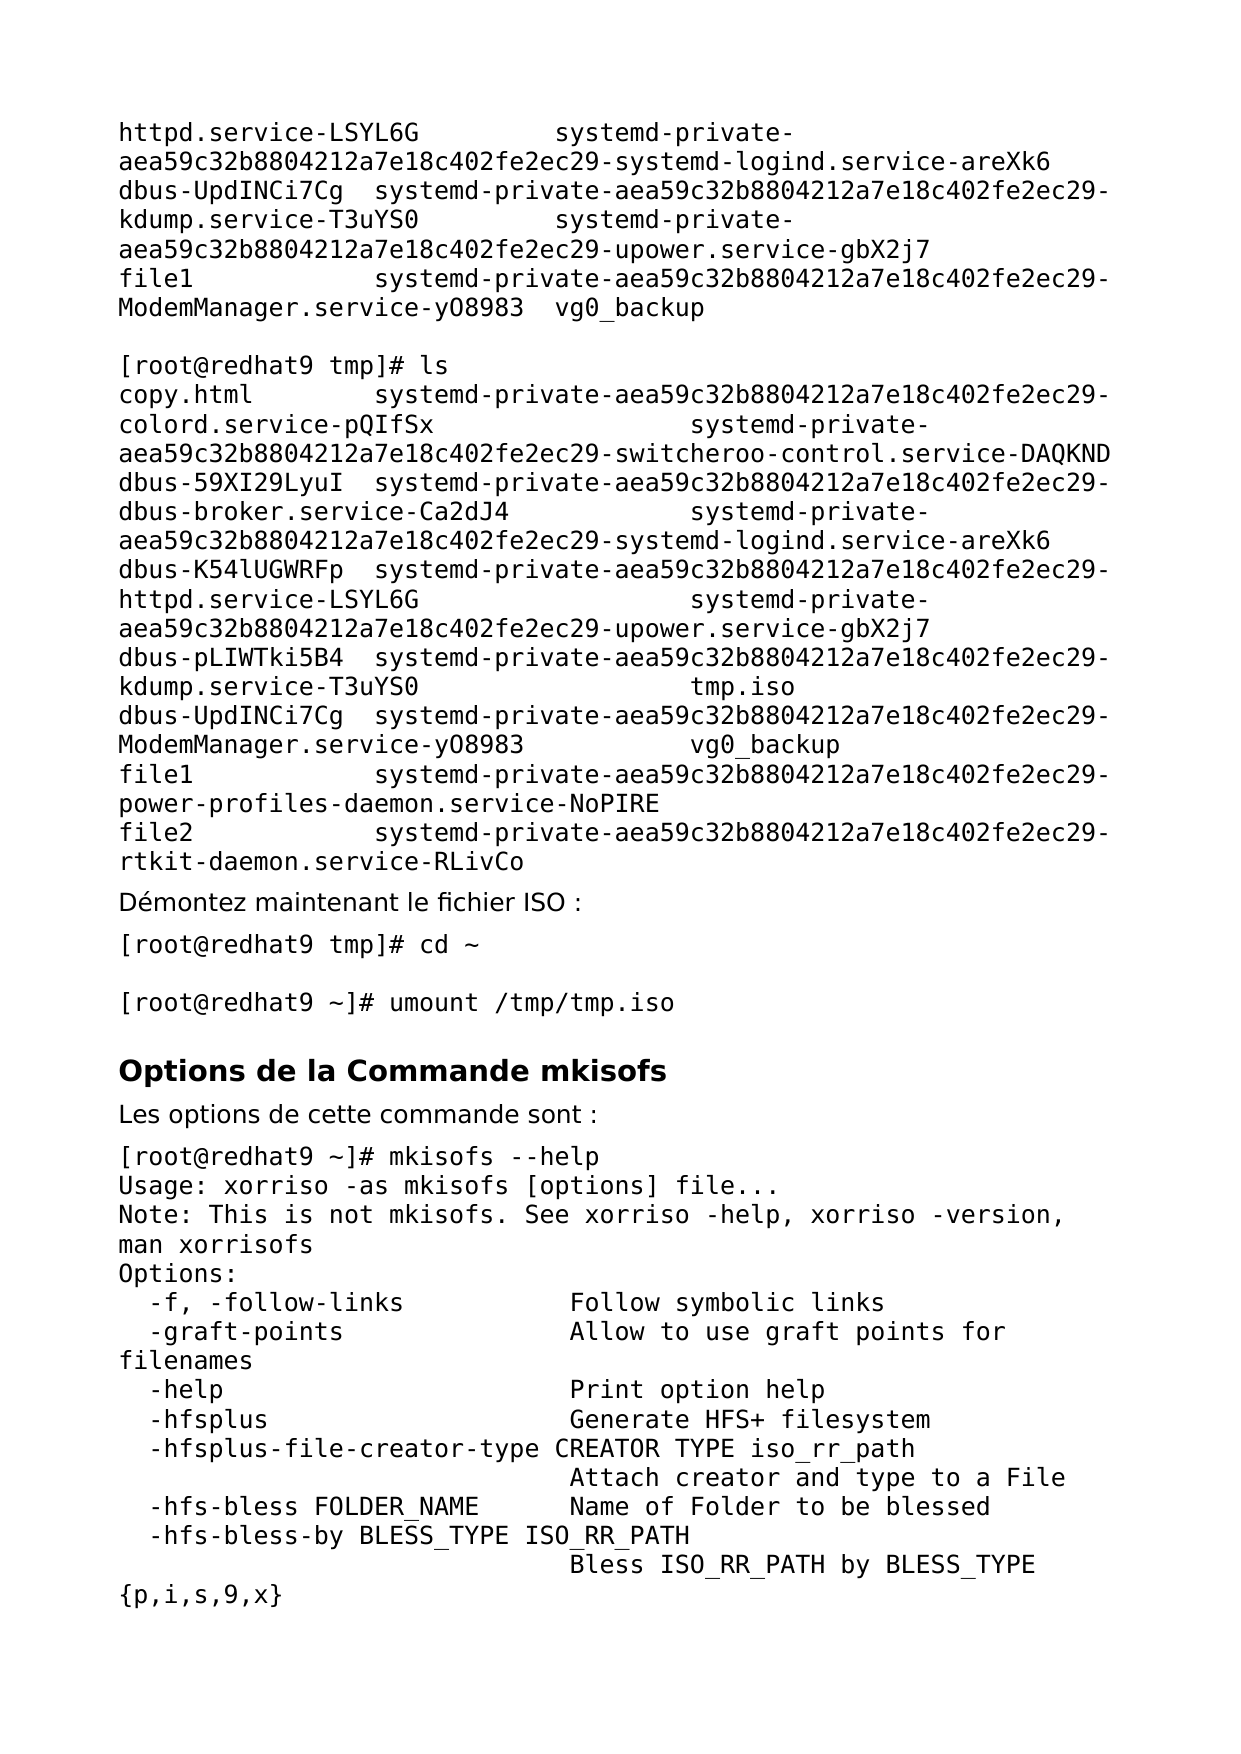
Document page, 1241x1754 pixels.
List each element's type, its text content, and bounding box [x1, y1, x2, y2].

text httpd.service-LSYL6G systemd-private-aea59c32b8804212a7e18c402fe2ec29-systemd-logind.service-areXk6 dbus-UpdINCi7Cg systemd-private-aea59c32b8804212a7e18c402fe2ec29-kdump.service-T3uYS0 systemd-private-aea59c32b8804212a7e18c402fe2ec29-upower.service-gbX2j7 file1 systemd-private-aea59c32b8804212a7e18c402fe2ec29-ModemManager.service-yO8983 vg0_backup [root@redhat9 tmp]# ls copy.html systemd-private-aea59c32b8804212a7e18c402fe2ec29-colord.service-pQIfSx systemd-private-aea59c32b8804212a7e18c402fe2ec29-switcheroo-control.service-DAQKND dbus-59XI29LyuI systemd-private-aea59c32b8804212a7e18c402fe2ec29-dbus-broker.service-Ca2dJ4 systemd-private-aea59c32b8804212a7e18c402fe2ec29-systemd-logind.service-areXk6 dbus-K54lUGWRFp systemd-private-aea59c32b8804212a7e18c402fe2ec29-httpd.service-LSYL6G systemd-private-aea59c32b8804212a7e18c402fe2ec29-upower.service-gbX2j7 dbus-pLIWTki5B4 systemd-private-aea59c32b8804212a7e18c402fe2ec29-kdump.service-T3uYS0 tmp.iso dbus-UpdINCi7Cg systemd-private-aea59c32b8804212a7e18c402fe2ec29-ModemManager.service-yO8983 vg0_backup file1 systemd-private-aea59c32b8804212a7e18c402fe2ec29-power-profiles-daemon.service-NoPIRE file2 systemd-private-aea59c32b8804212a7e18c402fe2ec29-rtkit-daemon.service-RLivCo [118, 118, 1122, 876]
text [root@redhat9 tmp]# cd ~ [root@redhat9 ~]# umount /tmp/tmp.iso [118, 930, 1122, 1017]
text Démontez maintenant le fichier ISO : [118, 888, 1122, 917]
text Les options de cette commande sont : [118, 1101, 1122, 1130]
subtitle Options de la Commande mkisofs [118, 1054, 1122, 1088]
text [root@redhat9 ~]# mkisofs --help Usage: xorriso -as mkisofs [options] file... Note: This is not mkisofs. See xorriso -help, xorriso -version, man xorrisofs Options: -f, -follow-links Follow symbolic links -graft-points Allow to use graft points for filenames -help Print option help -hfsplus Generate HFS+ filesystem -hfsplus-file-creator-type CREATOR TYPE iso_rr_path Attach creator and type to a File -hfs-bless FOLDER_NAME Name of Folder to be blessed -hfs-bless-by BLESS_TYPE ISO_RR_PATH Bless ISO_RR_PATH by BLESS_TYPE {p,i,s,9,x} [118, 1142, 1122, 1609]
